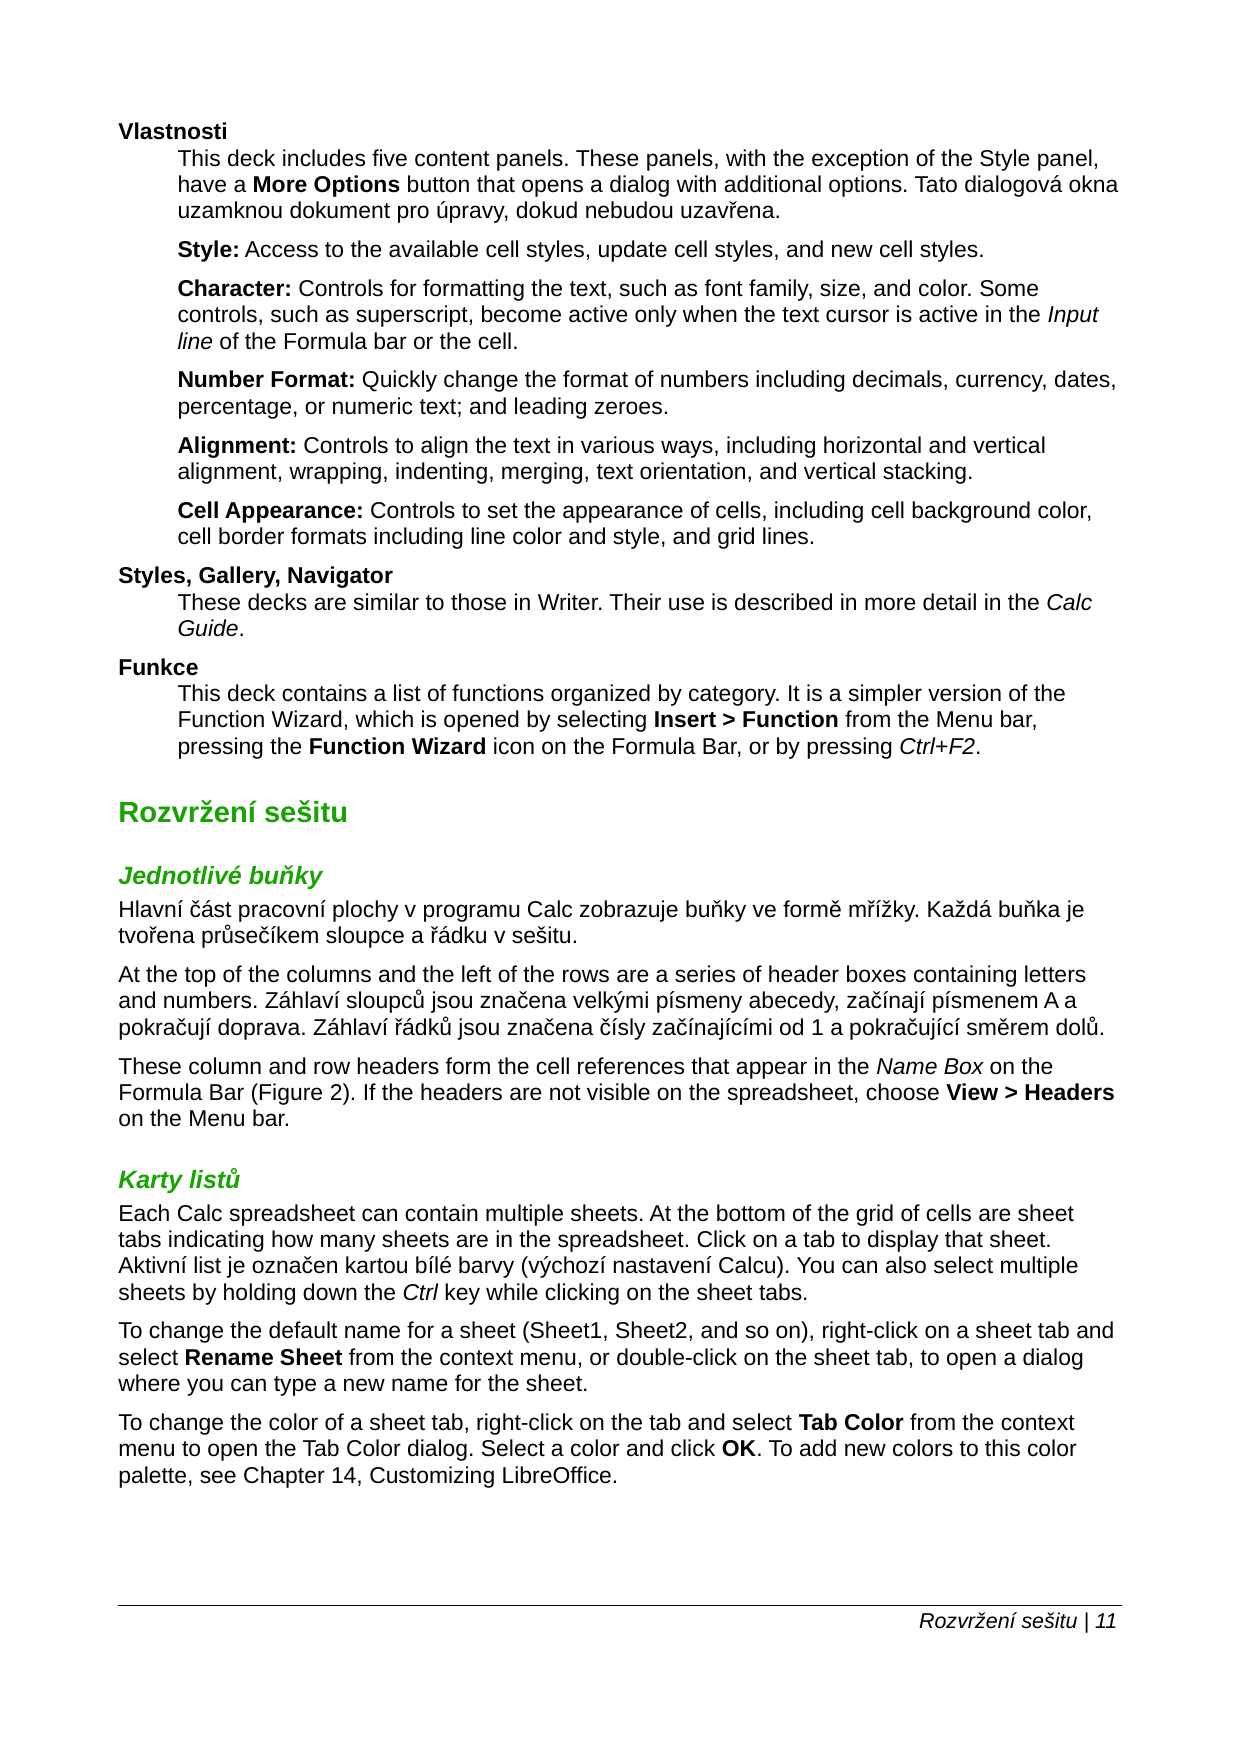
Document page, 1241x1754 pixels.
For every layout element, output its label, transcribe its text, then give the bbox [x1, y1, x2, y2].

text Number Format: Quickly change the format of numbers including decimals, currency, dates, percentage, or numeric text; and leading zeroes. [177, 366, 1122, 419]
text Cell Appearance: Controls to set the appearance of cells, including cell background color, cell border formats including line color and style, and grid lines. [177, 497, 1122, 549]
subtitle Jednotlivé buňky [118, 861, 1122, 890]
text These decks are similar to those in Writer. Their use is described in more detail in the Calc Guide. [177, 588, 1122, 641]
subtitle Rozvržení sešitu [118, 795, 1122, 829]
text This deck contains a list of functions organized by category. It is a simpler version of the Function Wizard, which is opened by selecting Insert > Function from the Menu bar, pressing the Function Wizard icon on the Formula Bar, or by pressing Ctrl+F2. [177, 680, 1122, 759]
text These column and row headers form the cell references that appear in the Name Box on the Formula Bar (Figure 2). If the headers are not visible on the spreadsheet, choose View > Headers on the Menu bar. [118, 1053, 1122, 1132]
text Style: Access to the available cell styles, update cell styles, and new cell styles. [177, 236, 1122, 262]
text Styles, Gallery, Navigator [118, 562, 1122, 588]
text Funkce [118, 654, 1122, 680]
text Alignment: Controls to align the text in various ways, including horizontal and vertical alignment, wrapping, indenting, merging, text orientation, and vertical stacking. [177, 432, 1122, 484]
text Character: Controls for formatting the text, such as font family, size, and color. Some controls, such as superscript, become active only when the text cursor is active in the Input line of the Formula bar or the cell. [177, 275, 1122, 354]
text Hlavní část pracovní plochy v programu Calc zobrazuje buňky ve formě mřížky. Každá buňka je tvořena průsečíkem sloupce a řádku v sešitu. [118, 896, 1122, 948]
text Each Calc spreadsheet can contain multiple sheets. At the bottom of the grid of cells are sheet tabs indicating how many sheets are in the spreadsheet. Click on a tab to display that sheet. Aktivní list je označen kartou bílé barvy (výchozí nastavení Calcu). You can also select multiple sheets by holding down the Ctrl key while clicking on the sheet tabs. [118, 1199, 1122, 1305]
subtitle Karty listů [118, 1165, 1122, 1193]
text Vlastnosti [118, 118, 1122, 144]
text At the top of the columns and the left of the rows are a series of header boxes containing letters and numbers. Záhlaví sloupců jsou značena velkými písmeny abecedy, začínají písmenem A a pokračují doprava. Záhlaví řádků jsou značena čísly začínajícími od 1 a pokračující směrem dolů. [118, 961, 1122, 1040]
text To change the color of a sheet tab, right-click on the tab and select Tab Color from the context menu to open the Tab Color dialog. Select a color and click OK. To add new colors to this color palette, see Chapter 14, Customizing LibreOffice. [118, 1409, 1122, 1488]
text To change the default name for a sheet (Sheet1, Sheet2, and so on), right-click on a sheet tab and select Rename Sheet from the context menu, or double-click on the sheet tab, to open a dialog where you can type a new name for the sheet. [118, 1317, 1122, 1396]
text This deck includes five content panels. These panels, with the exception of the Style panel, have a More Options button that opens a dialog with additional options. Tato dialogová okna uzamknou dokument pro úpravy, dokud nebudou uzavřena. [177, 144, 1122, 223]
